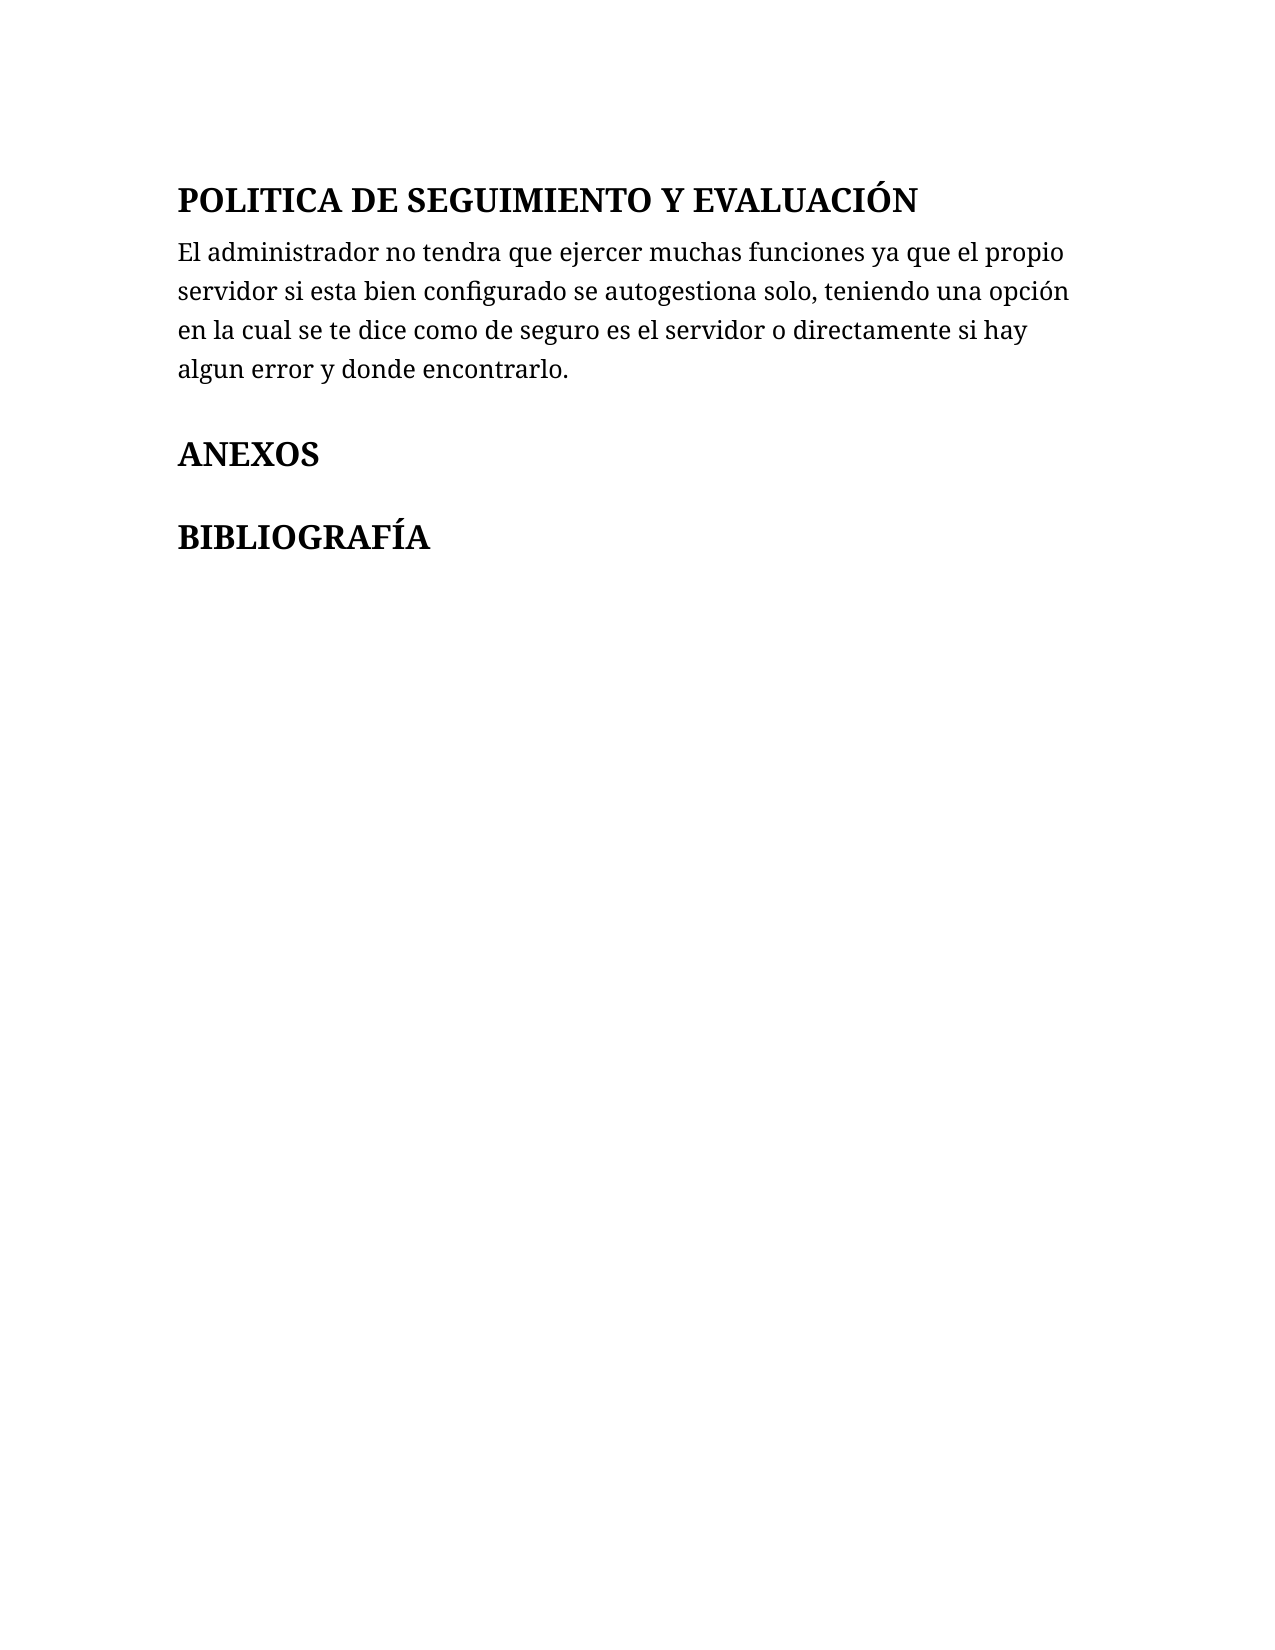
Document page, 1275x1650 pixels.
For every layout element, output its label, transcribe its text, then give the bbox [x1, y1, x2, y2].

subtitle ANEXOS [177, 431, 1098, 476]
subtitle BIBLIOGRAFÍA [177, 513, 1098, 559]
subtitle POLITICA DE SEGUIMIENTO Y EVALUACIÓN [177, 176, 1098, 222]
text El administrador no tendra que ejercer muchas funciones ya que el propio servidor si esta bien configurado se autogestiona solo, teniendo una opción en la cual se te dice como de seguro es el servidor o directamente si hay algun error y donde encontrarlo. [177, 234, 1098, 386]
